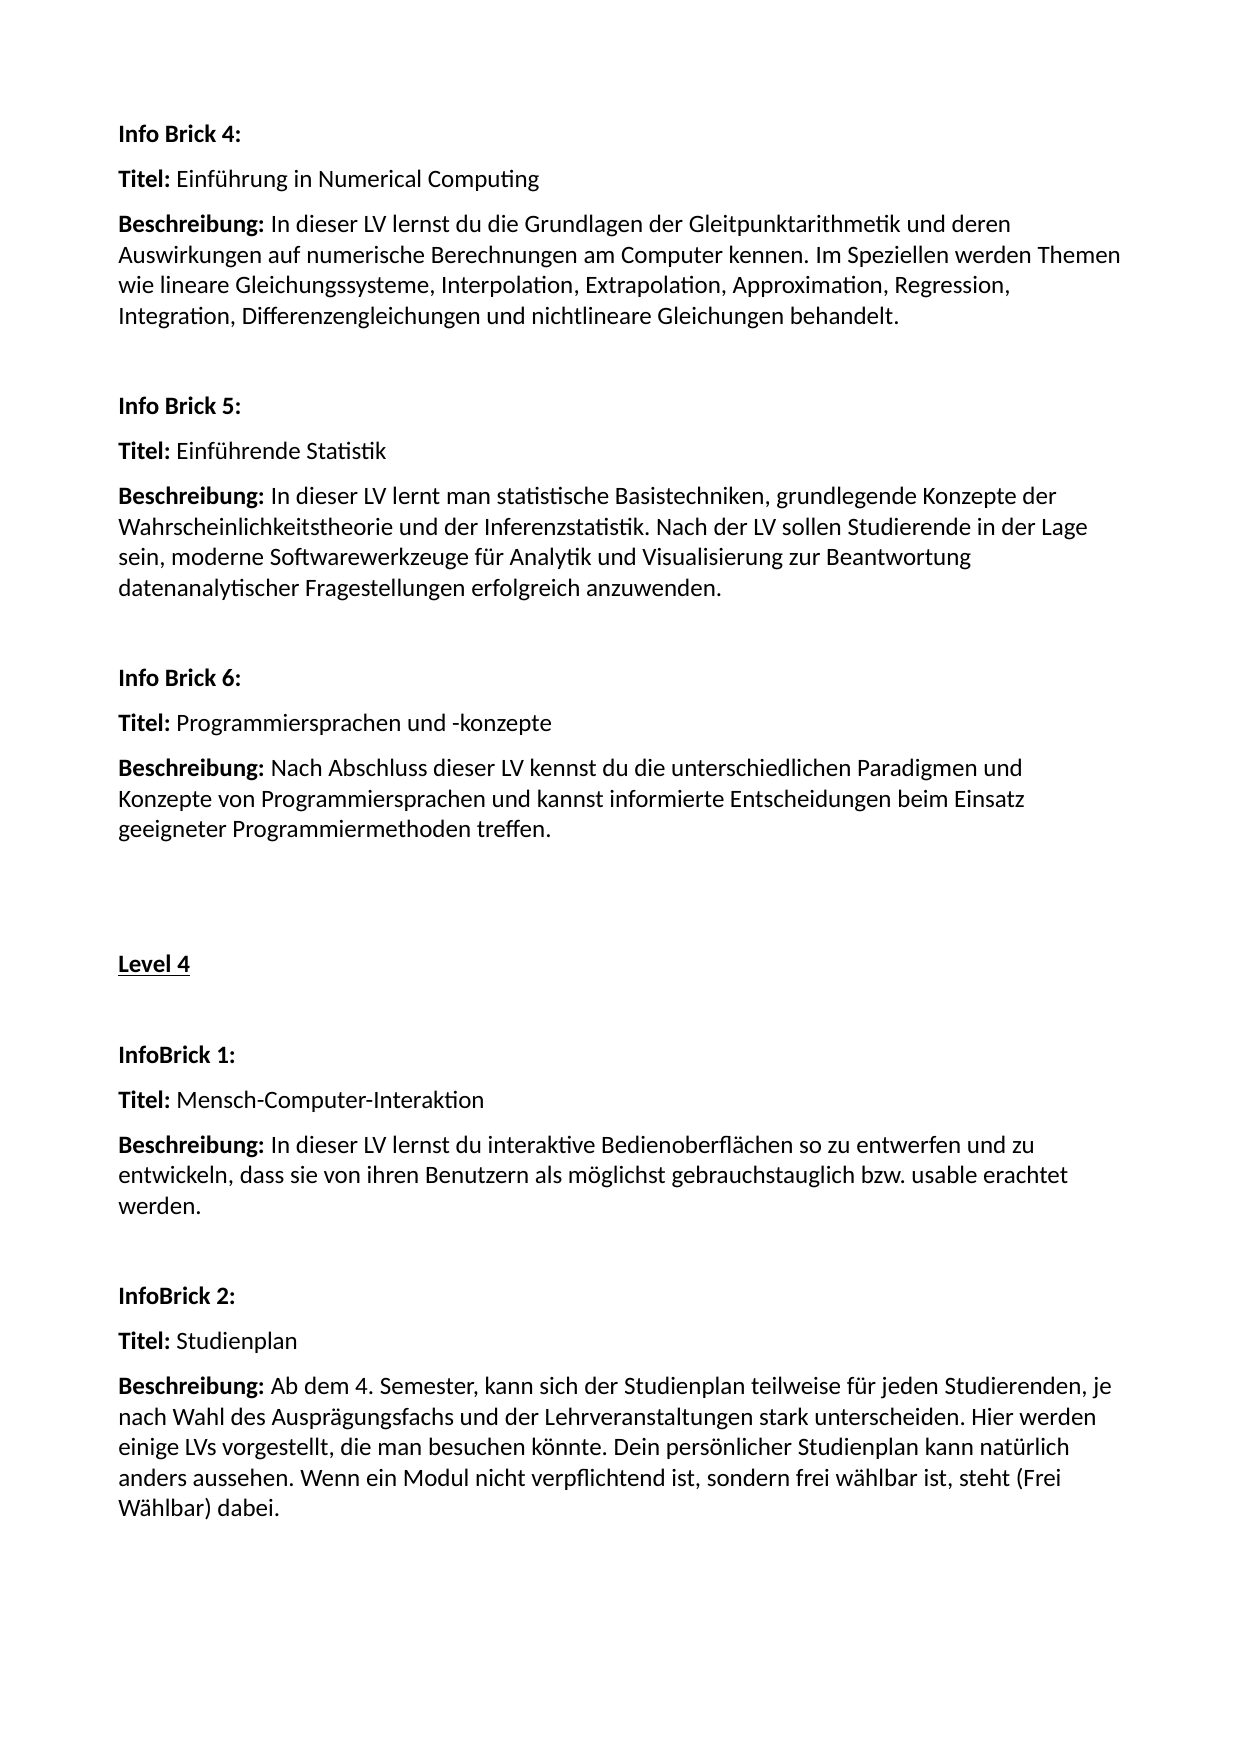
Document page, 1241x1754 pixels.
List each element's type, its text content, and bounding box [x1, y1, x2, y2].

text Beschreibung: Ab dem 4. Semester, kann sich der Studienplan teilweise für jeden Studierenden, je nach Wahl des Ausprägungsfachs und der Lehrveranstaltungen stark unterscheiden. Hier werden einige LVs vorgestellt, die man besuchen könnte. Dein persönlicher Studienplan kann natürlich anders aussehen. Wenn ein Modul nicht verpflichtend ist, sondern frei wählbar ist, steht (Frei Wählbar) dabei. [118, 1371, 1122, 1523]
text Info Brick 4: [118, 118, 1122, 149]
text Info Brick 5: [118, 390, 1122, 421]
text InfoBrick 2: [118, 1280, 1122, 1311]
text Beschreibung: In dieser LV lernst du die Grundlagen der Gleitpunktarithmetik und deren Auswirkungen auf numerische Berechnungen am Computer kennen. Im Speziellen werden Themen wie lineare Gleichungssysteme, Interpolation, Extrapolation, Approximation, Regression, Integration, Differenzengleichungen und nichtlineare Gleichungen behandelt. [118, 208, 1122, 330]
text InfoBrick 1: [118, 1039, 1122, 1069]
text Titel: Einführung in Numerical Computing [118, 163, 1122, 194]
text Beschreibung: In dieser LV lernt man statistische Basistechniken, grundlegende Konzepte der Wahrscheinlichkeitstheorie und der Inferenzstatistik. Nach der LV sollen Studierende in der Lage sein, moderne Softwarewerkzeuge für Analytik und Visualisierung zur Beantwortung datenanalytischer Fragestellungen erfolgreich anzuwenden. [118, 480, 1122, 602]
text Titel: Mensch-Computer-Interaktion [118, 1084, 1122, 1114]
text Titel: Studienplan [118, 1325, 1122, 1356]
text Beschreibung: Nach Abschluss dieser LV kennst du die unterschiedlichen Paradigmen und Konzepte von Programmiersprachen und kannst informierte Entscheidungen beim Einsatz geeigneter Programmiermethoden treffen. [118, 752, 1122, 844]
text Titel: Programmiersprachen und -konzepte [118, 707, 1122, 738]
text Level 4 [118, 949, 1122, 979]
text Beschreibung: In dieser LV lernst du interaktive Bedienoberflächen so zu entwerfen und zu entwickeln, dass sie von ihren Benutzern als möglichst gebrauchstauglich bzw. usable erachtet werden. [118, 1129, 1122, 1221]
text Titel: Einführende Statistik [118, 435, 1122, 466]
text Info Brick 6: [118, 662, 1122, 693]
